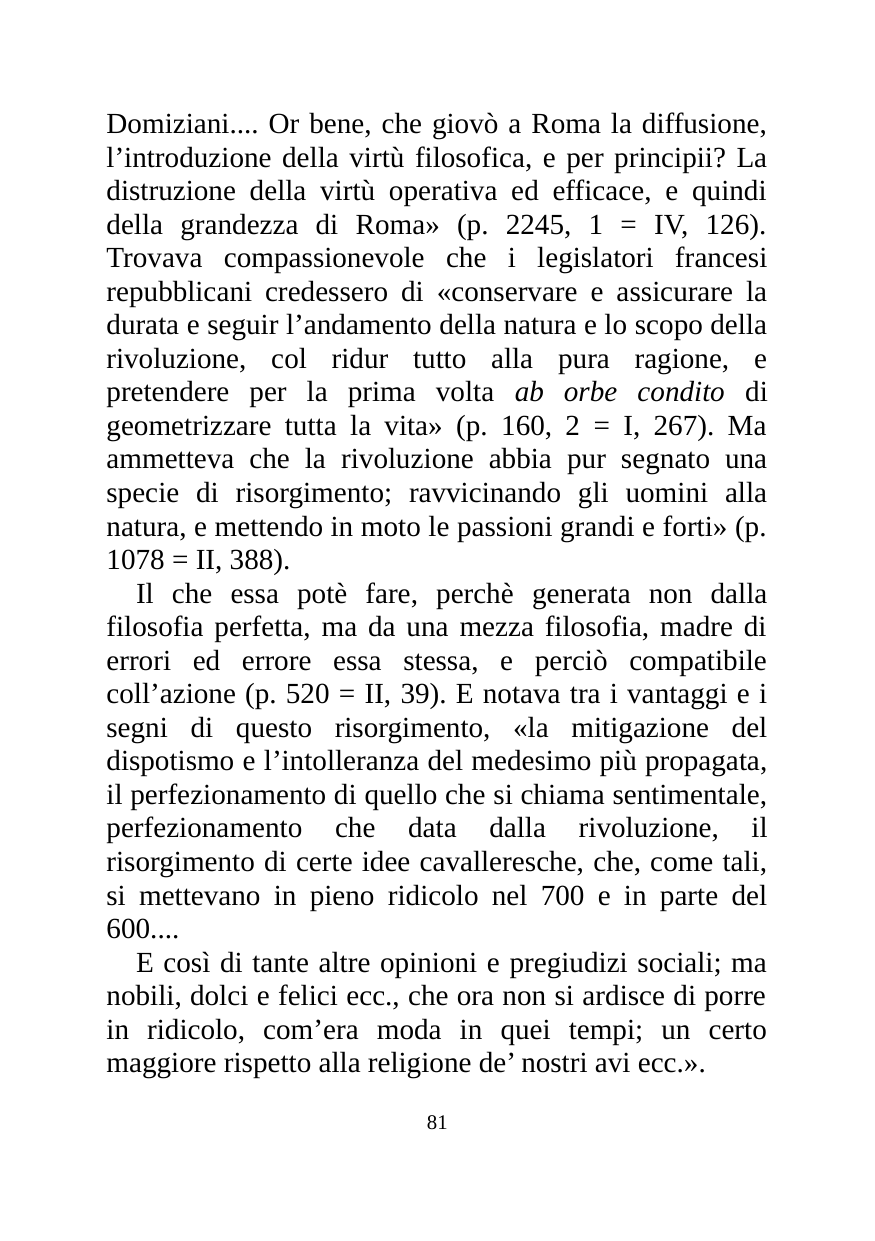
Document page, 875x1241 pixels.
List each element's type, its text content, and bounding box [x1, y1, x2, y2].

text Il che essa potè fare, perchè generata non dalla filosofia perfetta, ma da una mezza filosofia, madre di errori ed errore essa stessa, e perciò compatibile coll’azione (p. 520 = II, 39). E notava tra i vantaggi e i segni di questo risorgimento, «la mitigazione del dispotismo e l’intolleranza del medesimo più propagata, il perfezionamento di quello che si chiama sentimentale, perfezionamento che data dalla rivoluzione, il risorgimento di certe idee cavalleresche, che, come tali, si mettevano in pieno ridicolo nel 700 e in parte del 600.... [106, 576, 768, 945]
text Domiziani.... Or bene, che giovò a Roma la diffusione, l’introduzione della virtù filosofica, e per principii? La distruzione della virtù operativa ed efficace, e quindi della grandezza di Roma» (p. 2245, 1 = IV, 126). Trovava compassionevole che i legislatori francesi repubblicani credessero di «conservare e assicurare la durata e seguir l’andamento della natura e lo scopo della rivoluzione, col ridur tutto alla pura ragione, e pretendere per la prima volta ab orbe condito di geometrizzare tutta la vita» (p. 160, 2 = I, 267). Ma ammetteva che la rivoluzione abbia pur segnato una specie di risorgimento; ravvicinando gli uomini alla natura, e mettendo in moto le passioni grandi e forti» (p. 1078 = II, 388). [106, 106, 768, 576]
text E così di tante altre opinioni e pregiudizi sociali; ma nobili, dolci e felici ecc., che ora non si ardisce di porre in ridicolo, com’era moda in quei tempi; un certo maggiore rispetto alla religione de’ nostri avi ecc.». [106, 945, 768, 1079]
